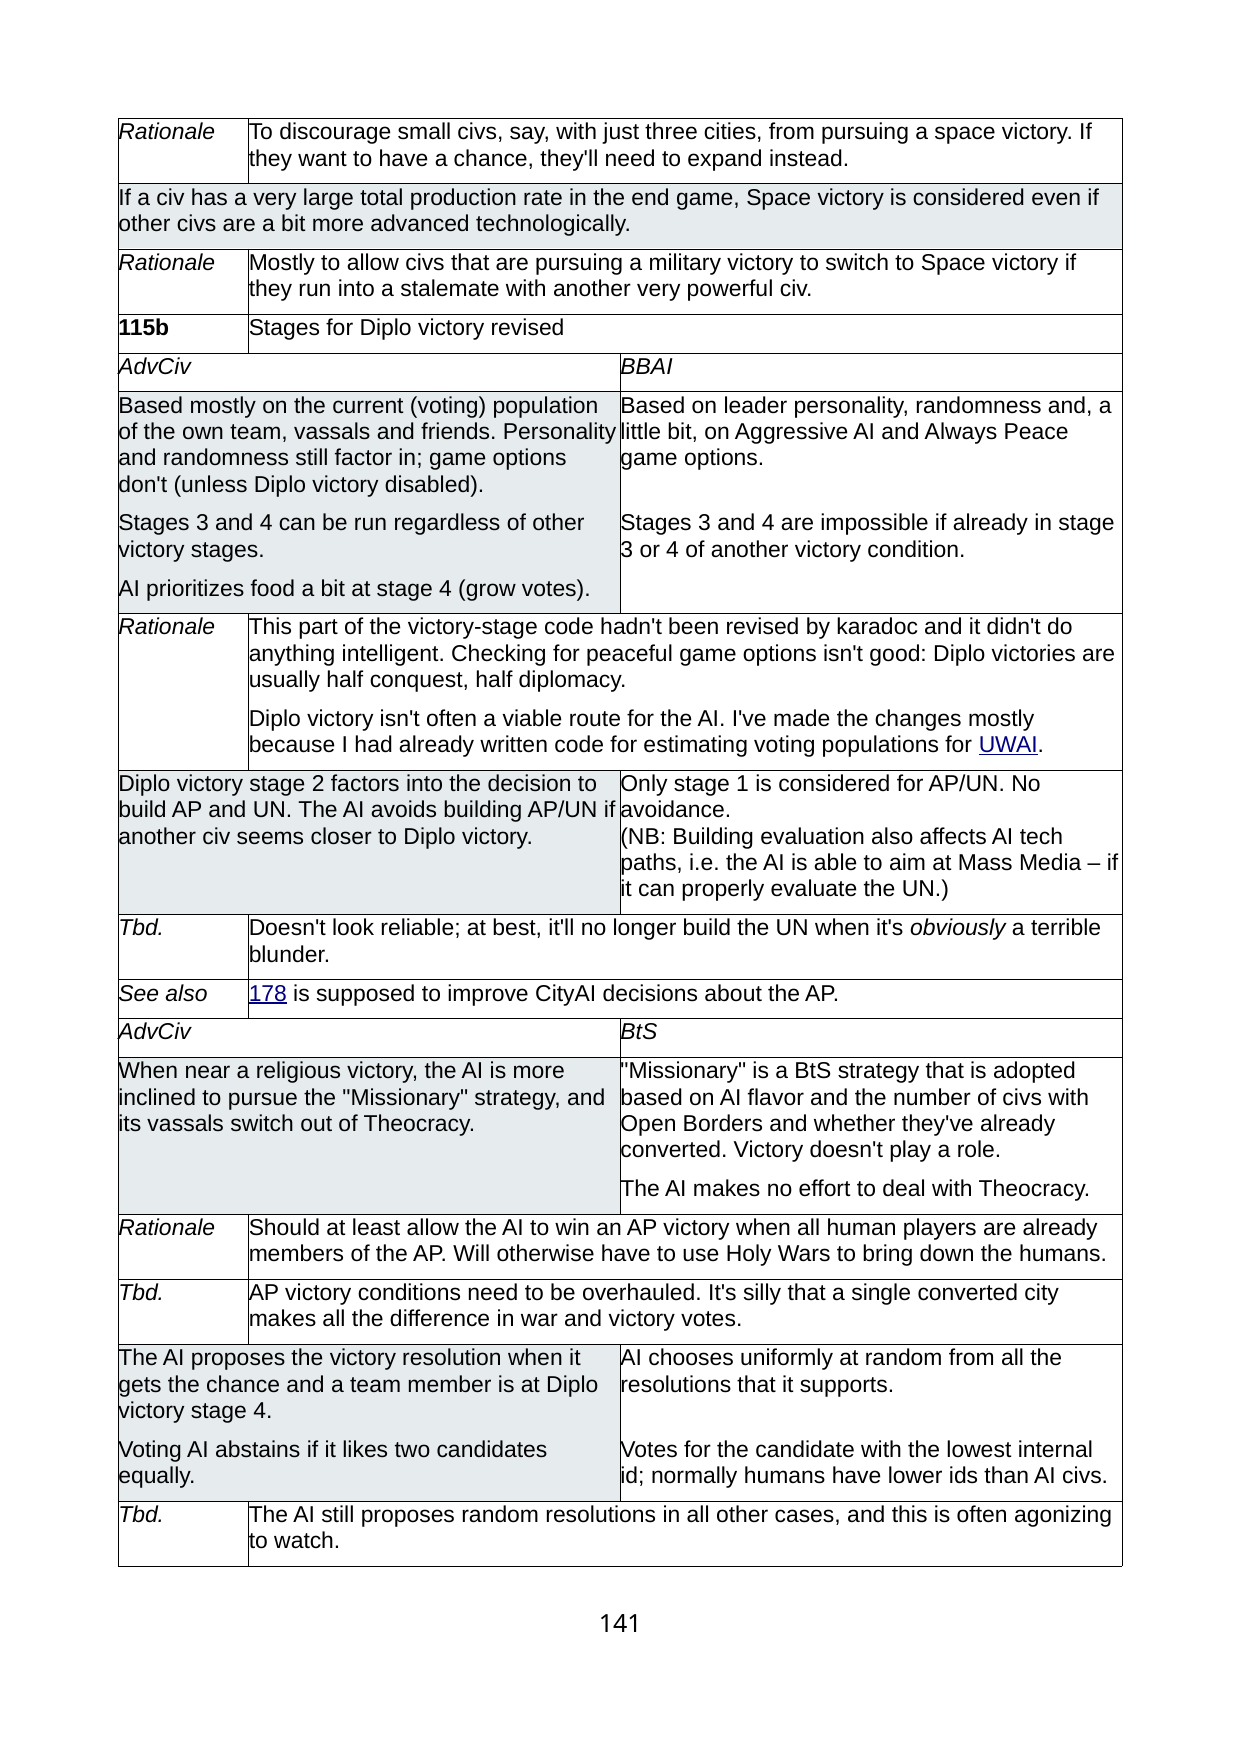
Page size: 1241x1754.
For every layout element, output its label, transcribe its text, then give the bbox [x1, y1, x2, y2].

table_cell Tbd. [119, 1502, 248, 1566]
table_cell BBAI [621, 354, 1122, 391]
table_cell Tbd. [119, 915, 248, 979]
table_cell Diplo victory stage 2 factors into the decision to build AP and UN. The AI avoids building AP/UN if another civ seems closer to Diplo victory. [119, 771, 620, 914]
table_cell Tbd. [119, 1280, 248, 1344]
table_cell Based on leader personality, randomness and, a little bit, on Aggressive AI and Always Peace game options. Stages 3 and 4 are impossible if already in stage 3 or 4 of another victory condition. [621, 392, 1122, 613]
table_cell If a civ has a very large total production rate in the end game, Space victory is considered even if other civs are a bit more advanced technologically. [119, 184, 1122, 248]
table_cell AP victory conditions need to be overhauled. It's silly that a single converted city makes all the difference in war and victory votes. [249, 1280, 1122, 1344]
table_cell AI chooses uniformly at random from all the resolutions that it supports. Votes for the candidate with the lowest internal id; normally humans have lower ids than AI civs. [621, 1345, 1122, 1501]
table_cell The AI proposes the victory resolution when it gets the chance and a team member is at Diplo victory stage 4. Voting AI abstains if it likes two candidates equally. [119, 1345, 620, 1501]
table_cell Mostly to allow civs that are pursuing a military victory to switch to Space victory if they run into a stalemate with another very powerful civ. [249, 250, 1122, 314]
table_cell See also [119, 980, 248, 1018]
table_cell 178 is supposed to improve CityAI decisions about the AP. [249, 980, 1122, 1018]
table_cell Stages for Diplo victory revised [249, 315, 1122, 353]
table_cell 115b [119, 315, 248, 353]
table_cell Based mostly on the current (voting) population of the own team, vassals and friends. Personality and randomness still factor in; game options don't (unless Diplo victory disabled). Stages 3 and 4 can be run regardless of other victory stages. AI prioritizes food a bit at stage 4 (grow votes). [119, 392, 620, 613]
table_cell Rationale [119, 1215, 248, 1279]
table_cell Rationale [119, 250, 248, 314]
table_cell Rationale [119, 614, 248, 770]
table_cell Rationale [119, 119, 248, 183]
table_cell The AI still proposes random resolutions in all other cases, and this is often agonizing to watch. [249, 1502, 1122, 1566]
table_cell Only stage 1 is considered for AP/UN. No avoidance. (NB: Building evaluation also affects AI tech paths, i.e. the AI is able to aim at Mass Media – if it can properly evaluate the UN.) [621, 771, 1122, 914]
table_cell This part of the victory-stage code hadn't been revised by karadoc and it didn't do anything intelligent. Checking for peaceful game options isn't good: Diplo victories are usually half conquest, half diplomacy. Diplo victory isn't often a viable route for the AI. I've made the changes mostly because I had already written code for estimating voting populations for UWAI. [249, 614, 1122, 770]
table_cell AdvCiv [119, 354, 620, 391]
table_cell AdvCiv [119, 1019, 620, 1057]
table_cell BtS [621, 1019, 1122, 1057]
table_cell "Missionary" is a BtS strategy that is adopted based on AI flavor and the number of civs with Open Borders and whether they've already converted. Victory doesn't play a role. The AI makes no effort to deal with Theocracy. [621, 1058, 1122, 1214]
table_cell Should at least allow the AI to win an AP victory when all human players are already members of the AP. Will otherwise have to use Holy Wars to bring down the humans. [249, 1215, 1122, 1279]
table_cell Doesn't look reliable; at best, it'll no longer build the UN when it's obviously a terrible blunder. [249, 915, 1122, 979]
table_cell When near a religious victory, the AI is more inclined to pursue the "Missionary" strategy, and its vassals switch out of Theocracy. [119, 1058, 620, 1214]
table_cell To discourage small civs, say, with just three cities, from pursuing a space victory. If they want to have a chance, they'll need to expand instead. [249, 119, 1122, 183]
